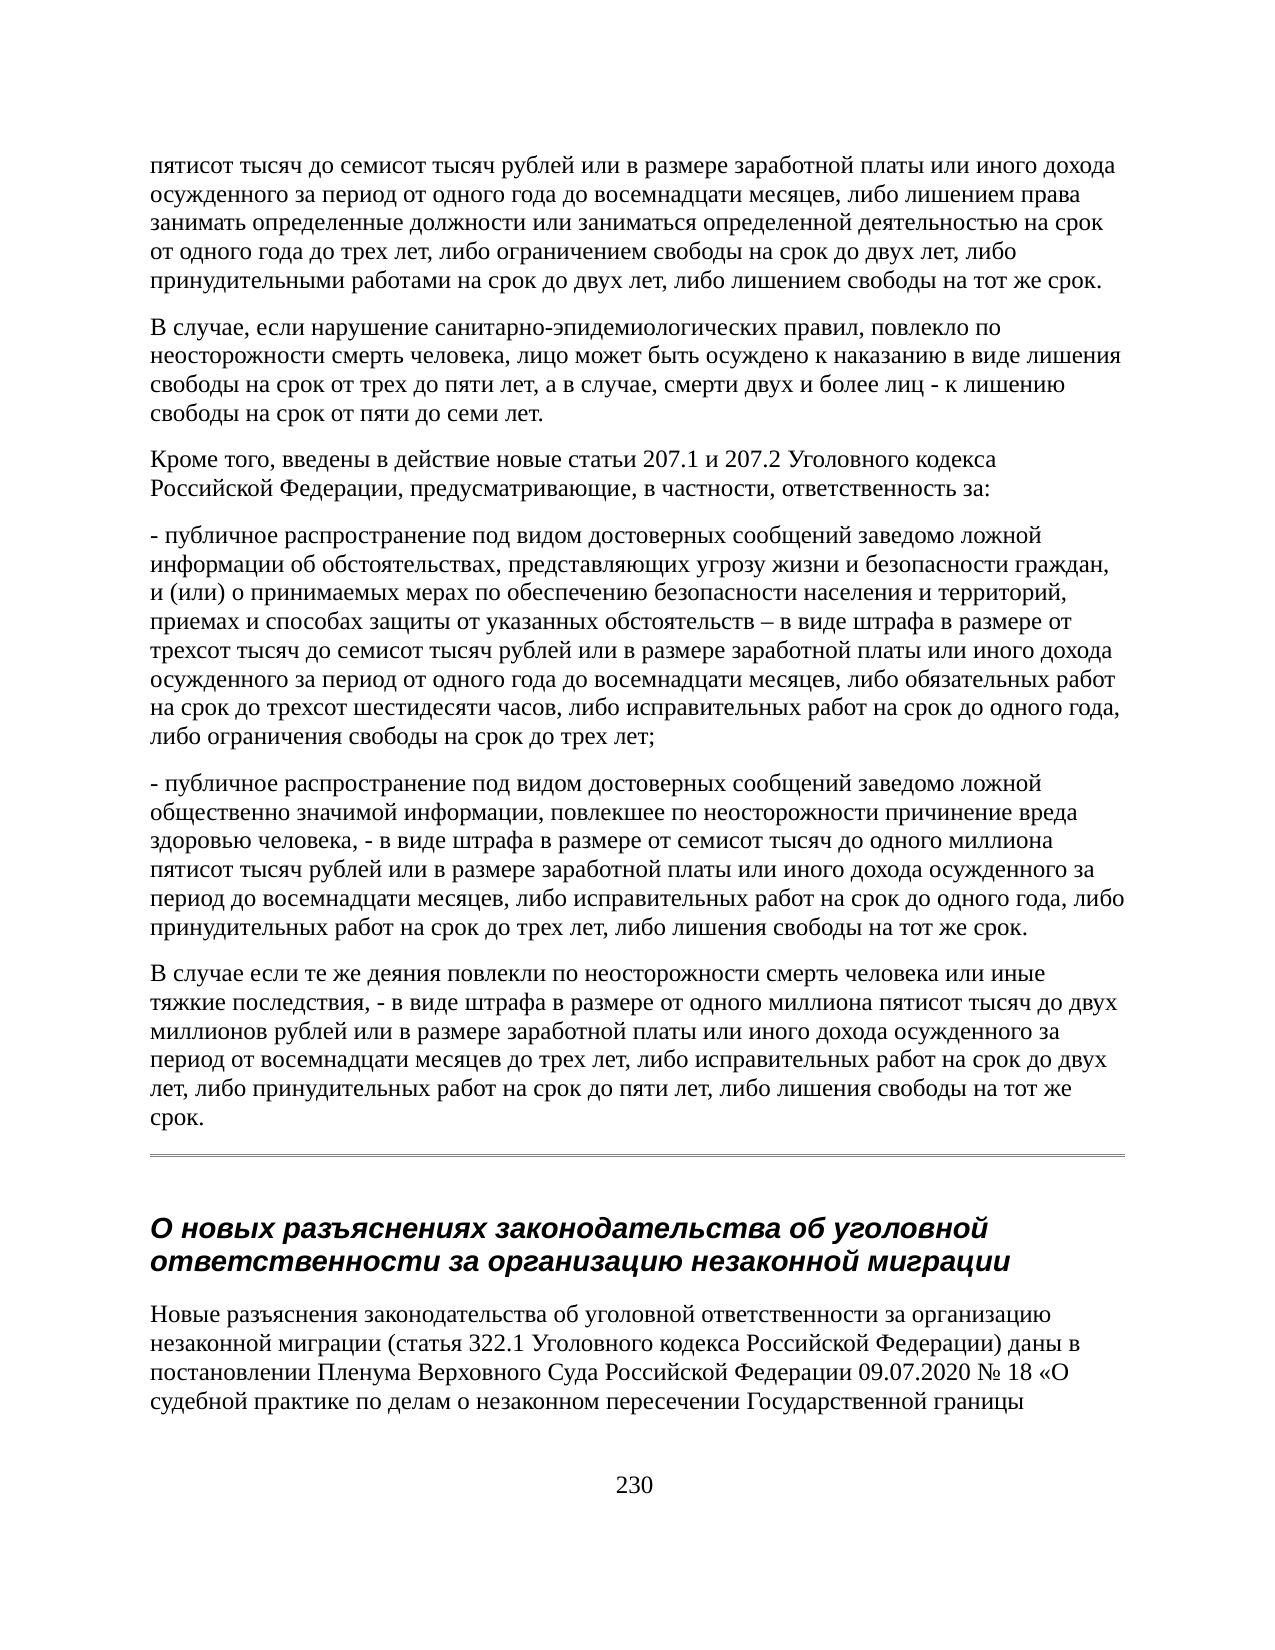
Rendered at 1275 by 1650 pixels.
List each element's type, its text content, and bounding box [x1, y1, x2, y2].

text пятисот тысяч до семисот тысяч рублей или в размере заработной платы или иного дохода осужденного за период от одного года до восемнадцати месяцев, либо лишением права занимать определенные должности или заниматься определенной деятельностью на срок от одного года до трех лет, либо ограничением свободы на срок до двух лет, либо принудительными работами на срок до двух лет, либо лишением свободы на тот же срок. [150, 150, 1125, 294]
text Новые разъяснения законодательства об уголовной ответственности за организацию незаконной миграции (статья 322.1 Уголовного кодекса Российской Федерации) даны в постановлении Пленума Верховного Суда Российской Федерации 09.07.2020 № 18 «О судебной практике по делам о незаконном пересечении Государственной границы [150, 1299, 1125, 1414]
subtitle О новых разъяснениях законодательства об уголовной ответственности за организацию незаконной миграции [150, 1211, 1125, 1278]
text - публичное распространение под видом достоверных сообщений заведомо ложной общественно значимой информации, повлекшее по неосторожности причинение вреда здоровью человека, - в виде штрафа в размере от семисот тысяч до одного миллиона пятисот тысяч рублей или в размере заработной платы или иного дохода осужденного за период до восемнадцати месяцев, либо исправительных работ на срок до одного года, либо принудительных работ на срок до трех лет, либо лишения свободы на тот же срок. [150, 768, 1125, 940]
text В случае если те же деяния повлекли по неосторожности смерть человека или иные тяжкие последствия, - в виде штрафа в размере от одного миллиона пятисот тысяч до двух миллионов рублей или в размере заработной платы или иного дохода осужденного за период от восемнадцати месяцев до трех лет, либо исправительных работ на срок до двух лет, либо принудительных работ на срок до пяти лет, либо лишения свободы на тот же срок. [150, 958, 1125, 1131]
text Кроме того, введены в действие новые статьи 207.1 и 207.2 Уголовного кодекса Российской Федерации, предусматривающие, в частности, ответственность за: [150, 444, 1125, 502]
text В случае, если нарушение санитарно-эпидемиологических правил, повлекло по неосторожности смерть человека, лицо может быть осуждено к наказанию в виде лишения свободы на срок от трех до пяти лет, а в случае, смерти двух и более лиц - к лишению свободы на срок от пяти до семи лет. [150, 312, 1125, 427]
text - публичное распространение под видом достоверных сообщений заведомо ложной информации об обстоятельствах, представляющих угрозу жизни и безопасности граждан, и (или) о принимаемых мерах по обеспечению безопасности населения и территорий, приемах и способах защиты от указанных обстоятельств – в виде штрафа в размере от трехсот тысяч до семисот тысяч рублей или в размере заработной платы или иного дохода осужденного за период от одного года до восемнадцати месяцев, либо обязательных работ на срок до трехсот шестидесяти часов, либо исправительных работ на срок до одного года, либо ограничения свободы на срок до трех лет; [150, 520, 1125, 750]
